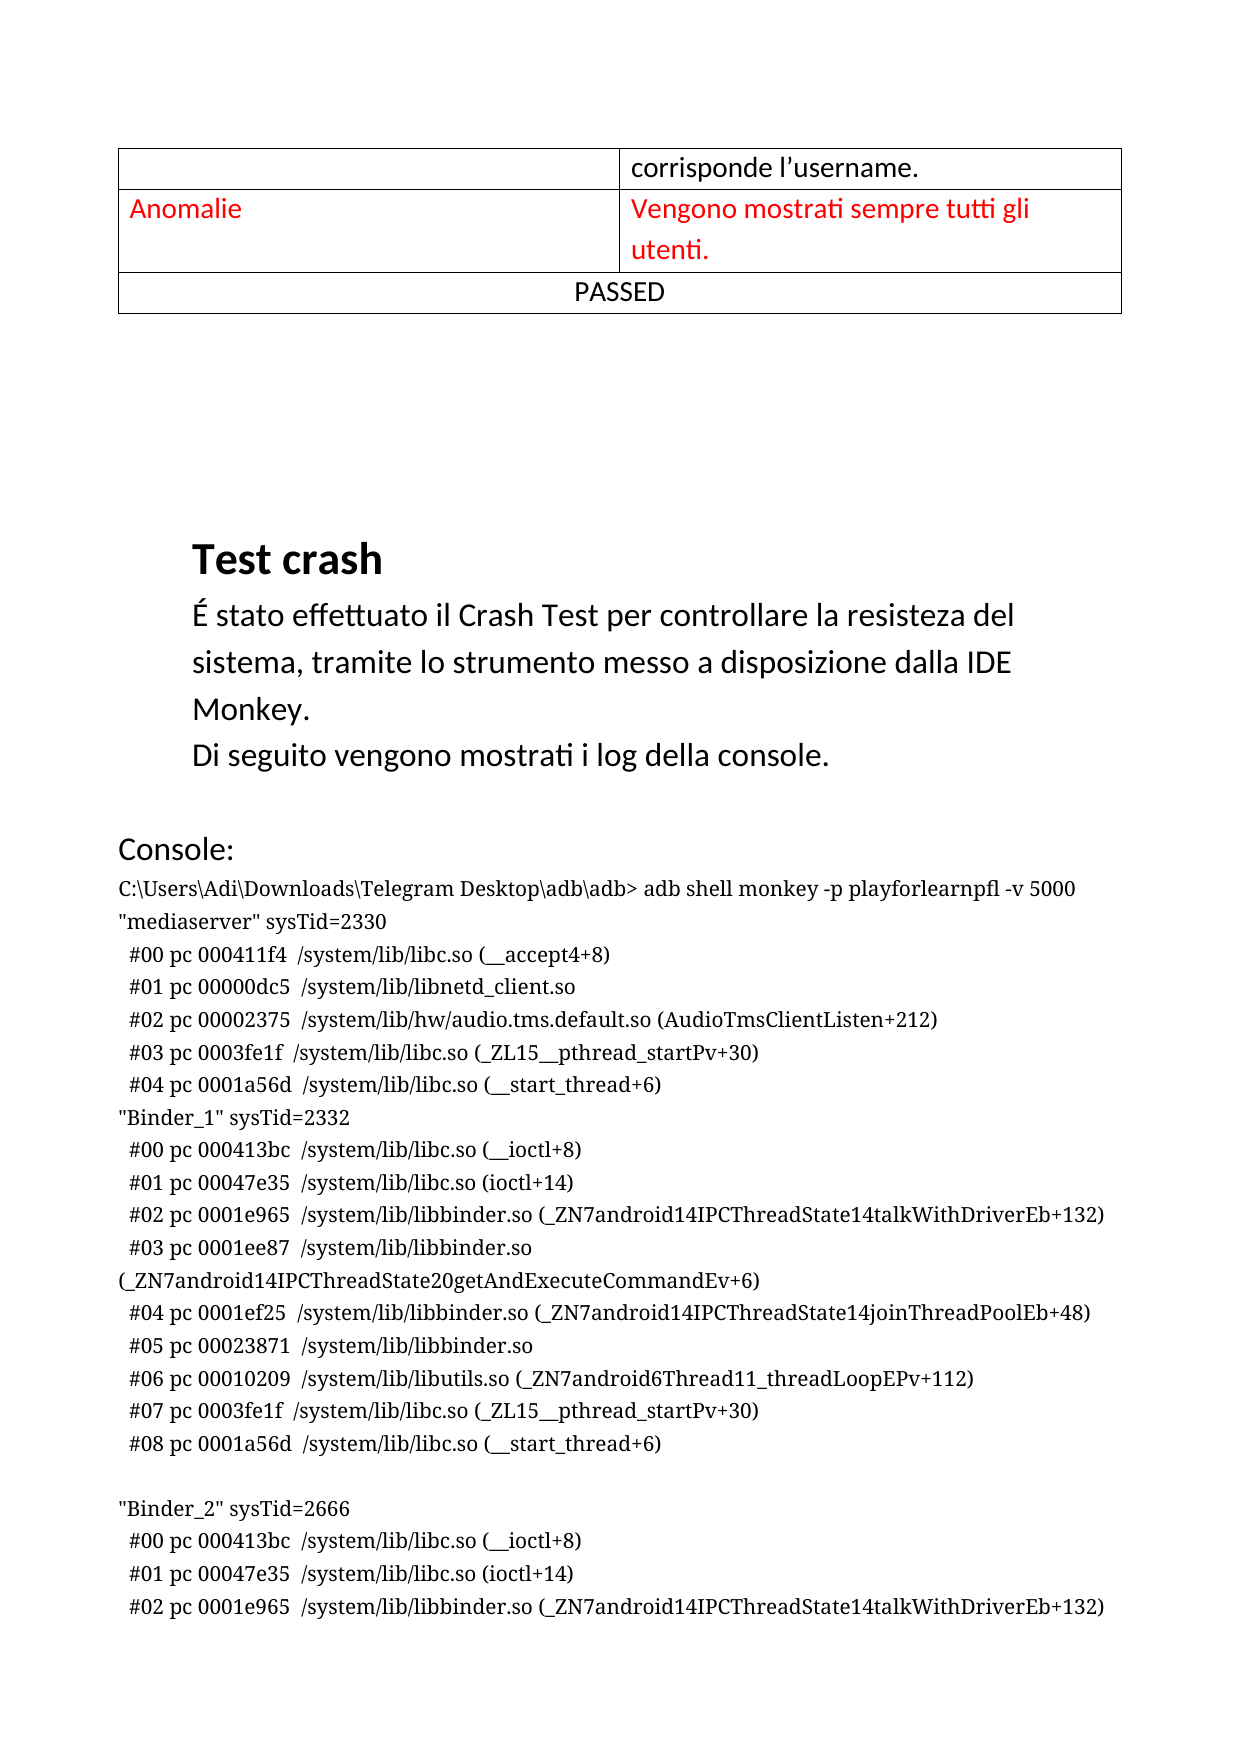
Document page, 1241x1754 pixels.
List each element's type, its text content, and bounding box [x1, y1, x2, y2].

text #01 pc 00047e35 /system/lib/libc.so (ioctl+14) [118, 1559, 1122, 1588]
text #00 pc 000411f4 /system/lib/libc.so (__accept4+8) [118, 940, 1122, 968]
table_cell Anomalie [119, 190, 619, 272]
table_cell corrisponde l’username. [620, 149, 1121, 189]
text #00 pc 000413bc /system/lib/libc.so (__ioctl+8) [118, 1135, 1122, 1164]
text #05 pc 00023871 /system/lib/libbinder.so [118, 1331, 1122, 1359]
text #04 pc 0001a56d /system/lib/libc.so (__start_thread+6) [118, 1070, 1122, 1099]
text "Binder_1" sysTid=2332 [118, 1103, 1122, 1131]
text "Binder_2" sysTid=2666 [118, 1494, 1122, 1522]
table_cell PASSED [119, 273, 1121, 312]
text #02 pc 0001e965 /system/lib/libbinder.so (_ZN7android14IPCThreadState14talkWithDriverEb+132) [118, 1201, 1122, 1229]
text #06 pc 00010209 /system/lib/libutils.so (_ZN7android6Thread11_threadLoopEPv+112) [118, 1364, 1122, 1392]
text #01 pc 00047e35 /system/lib/libc.so (ioctl+14) [118, 1168, 1122, 1196]
text C:\Users\Adi\Downloads\Telegram Desktop\adb\adb> adb shell monkey -p playforlearnpfl -v 5000 [118, 874, 1122, 903]
text "mediaserver" sysTid=2330 [118, 907, 1122, 936]
text #02 pc 00002375 /system/lib/hw/audio.tms.default.so (AudioTmsClientListen+212) [118, 1005, 1122, 1033]
text #02 pc 0001e965 /system/lib/libbinder.so (_ZN7android14IPCThreadState14talkWithDriverEb+132) [118, 1592, 1122, 1620]
text #00 pc 000413bc /system/lib/libc.so (__ioctl+8) [118, 1527, 1122, 1555]
text É stato effettuato il Crash Test per controllare la resisteza del sistema, tramite lo strumento messo a disposizione dalla IDE Monkey. Di seguito vengono mostrati i log della console. [192, 594, 1122, 775]
text Console: [118, 828, 1122, 868]
text #04 pc 0001ef25 /system/lib/libbinder.so (_ZN7android14IPCThreadState14joinThreadPoolEb+48) [118, 1298, 1122, 1327]
table_cell [119, 149, 619, 189]
table_cell Vengono mostrati sempre tutti gli utenti. [620, 190, 1121, 272]
text Test crash [118, 530, 1122, 586]
text #08 pc 0001a56d /system/lib/libc.so (__start_thread+6) [118, 1429, 1122, 1457]
text #07 pc 0003fe1f /system/lib/libc.so (_ZL15__pthread_startPv+30) [118, 1396, 1122, 1425]
text #03 pc 0001ee87 /system/lib/libbinder.so (_ZN7android14IPCThreadState20getAndExecuteCommandEv+6) [118, 1233, 1122, 1294]
text #03 pc 0003fe1f /system/lib/libc.so (_ZL15__pthread_startPv+30) [118, 1038, 1122, 1066]
text #01 pc 00000dc5 /system/lib/libnetd_client.so [118, 972, 1122, 1001]
